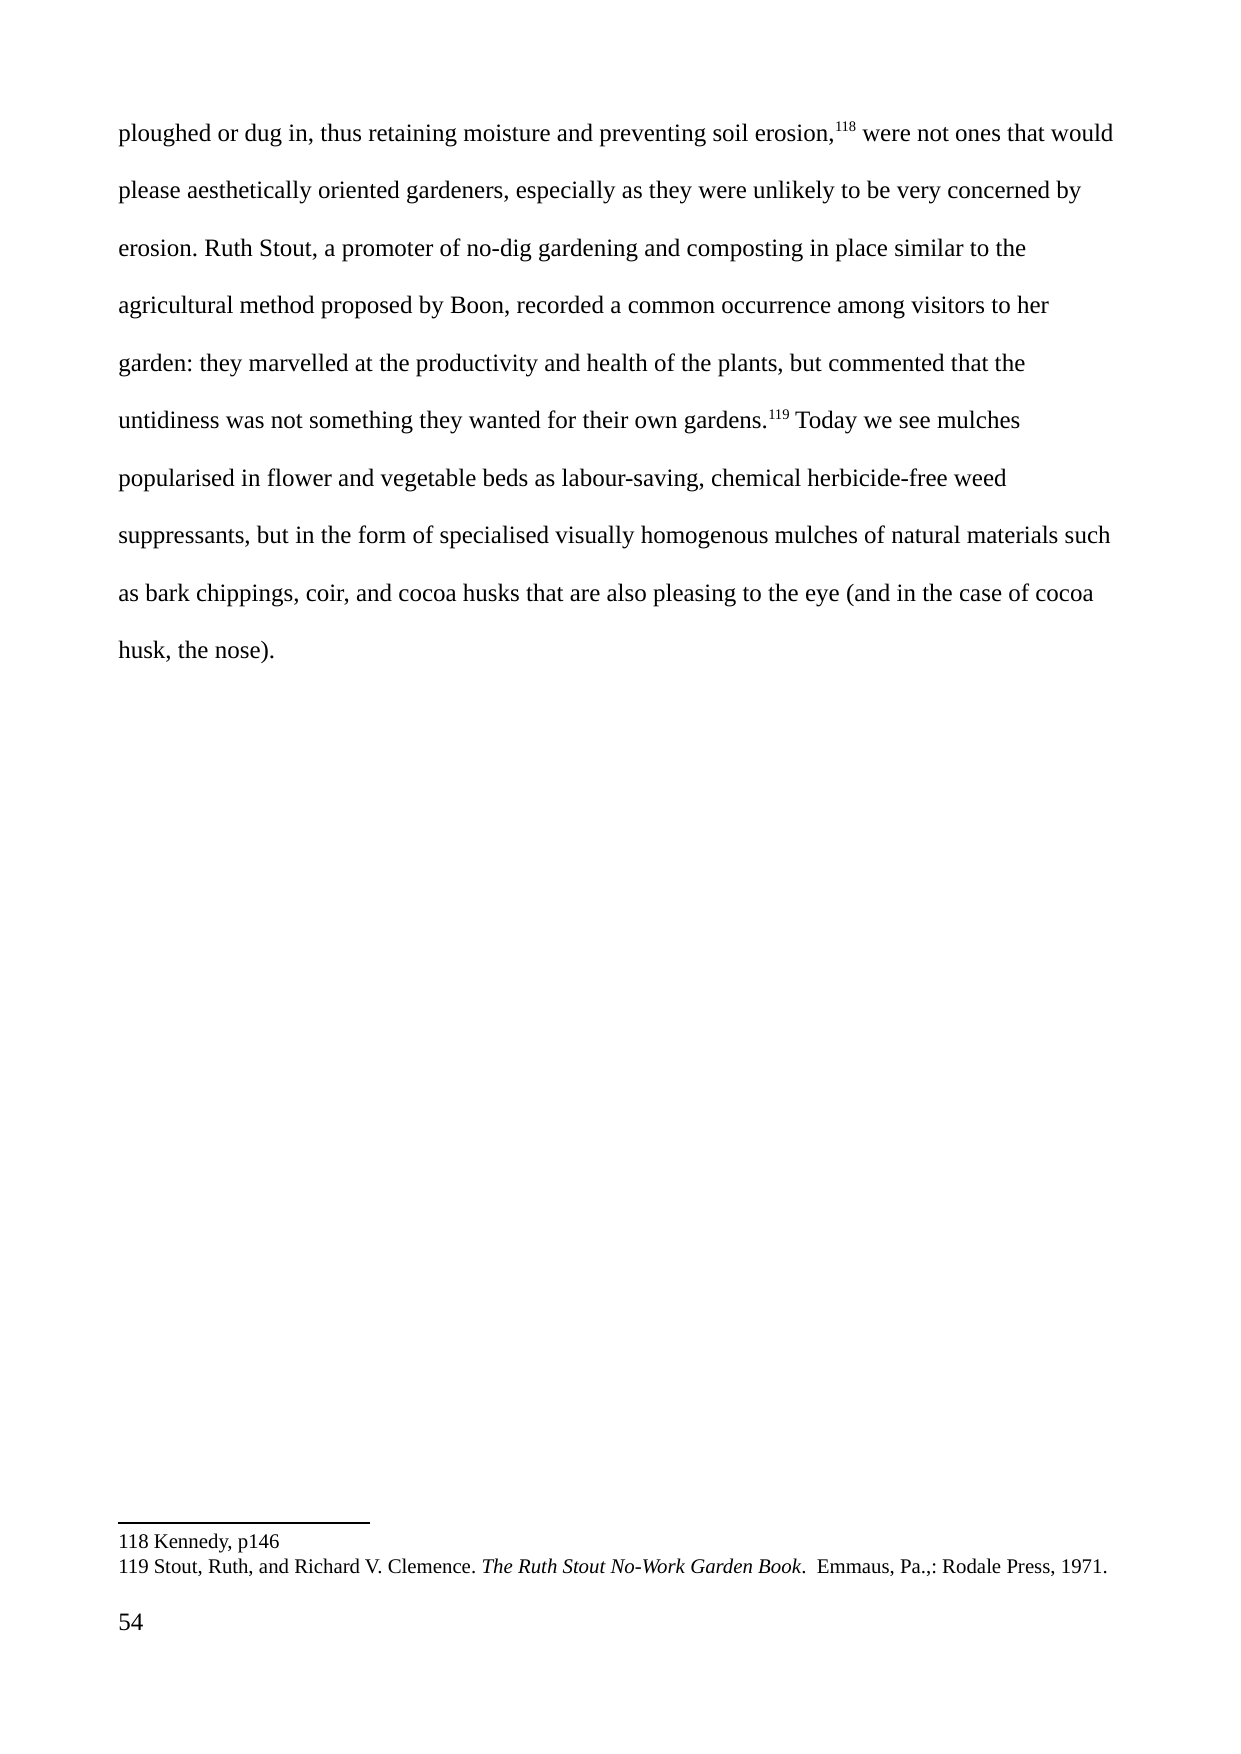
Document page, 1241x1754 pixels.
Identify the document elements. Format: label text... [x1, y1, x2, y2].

text Kennedy, p146 [118, 1529, 1122, 1553]
text ploughed or dug in, thus retaining moisture and preventing soil erosion, were not ones that would please aesthetically oriented gardeners, especially as they were unlikely to be very concerned by erosion. Ruth Stout, a promoter of no-dig gardening and composting in place similar to the agricultural method proposed by Boon, recorded a common occurrence among visitors to her garden: they marvelled at the productivity and health of the plants, but commented that the untidiness was not something they wanted for their own gardens. Today we see mulches popularised in flower and vegetable beds as labour-saving, chemical herbicide-free weed suppressants, but in the form of specialised visually homogenous mulches of natural materials such as bark chippings, coir, and cocoa husks that are also pleasing to the eye (and in the case of cocoa husk, the nose). [118, 118, 1122, 664]
text Stout, Ruth, and Richard V. Clemence. The Ruth Stout No-Work Garden Book. Emmaus, Pa.,: Rodale Press, 1971. [118, 1553, 1122, 1578]
